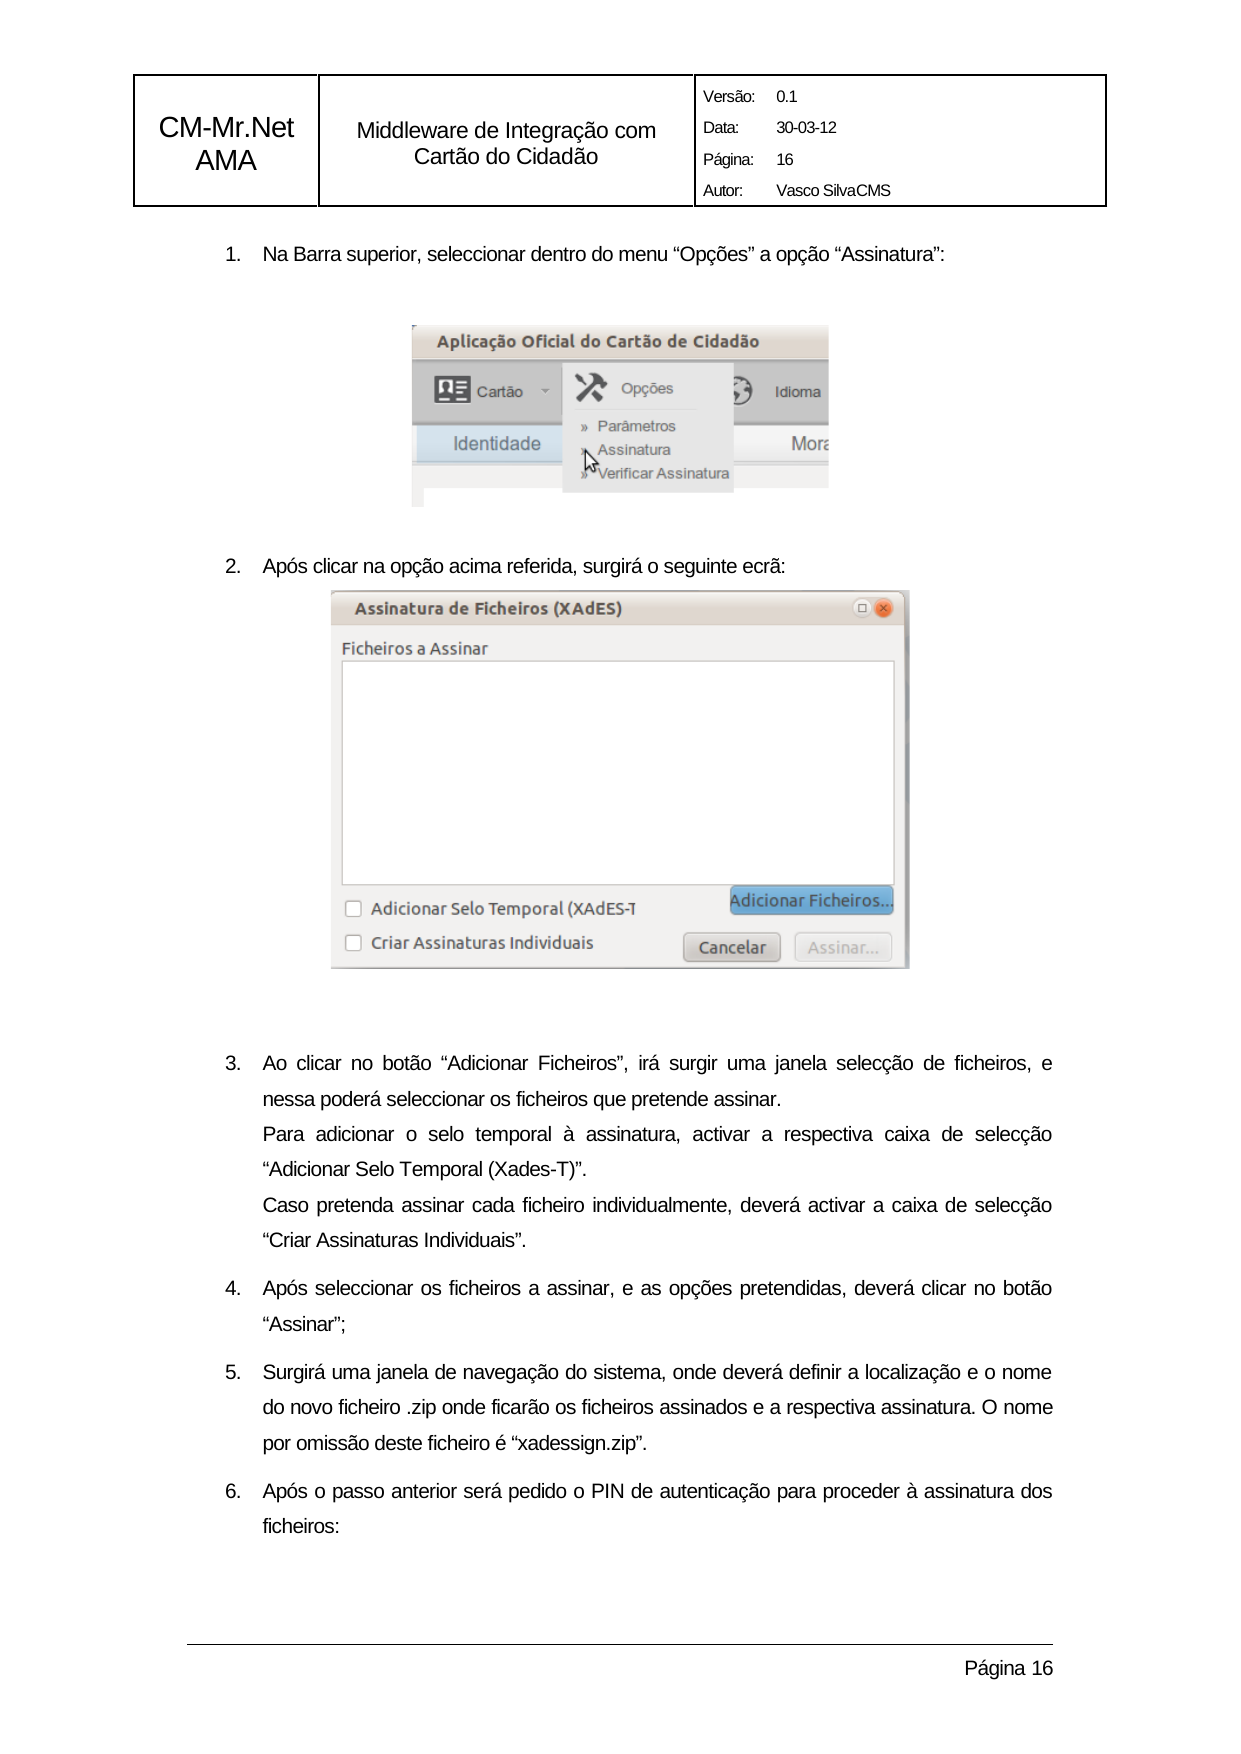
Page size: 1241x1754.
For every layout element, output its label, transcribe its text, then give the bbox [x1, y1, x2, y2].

list Surgirá uma janela de navegação do sistema, onde deverá definir a localização e o nome do novo ficheiro .zip onde ficarão os ficheiros assinados e a respectiva assinatura. O nome por omissão deste ficheiro é “xadessign.zip”. [225, 1360, 1053, 1454]
list Na Barra superior, seleccionar dentro do menu “Opções” a opção “Assinatura”: [225, 242, 1053, 530]
picture [411, 325, 829, 507]
list Ao clicar no botão “Adicionar Ficheiros”, irá surgir uma janela selecção de ficheiros, e nessa poderá seleccionar os ficheiros que pretende assinar. Para adicionar o selo temporal à assinatura, activar a respectiva caixa de selecção “Adicionar Selo Temporal (Xades-T)”. Caso pretenda assinar cada ficheiro individualmente, deverá activar a caixa de selecção “Criar Assinaturas Individuais”. [225, 1052, 1053, 1252]
list Após clicar na opção acima referida, surgirá o seguinte ecrã: [225, 554, 1053, 1027]
list Após o passo anterior será pedido o PIN de autenticação para proceder à assinatura dos ficheiros: [225, 1479, 1053, 1538]
picture [330, 590, 910, 969]
list Após seleccionar os ficheiros a assinar, e as opções pretendidas, deverá clicar no botão “Assinar”; [225, 1277, 1053, 1336]
